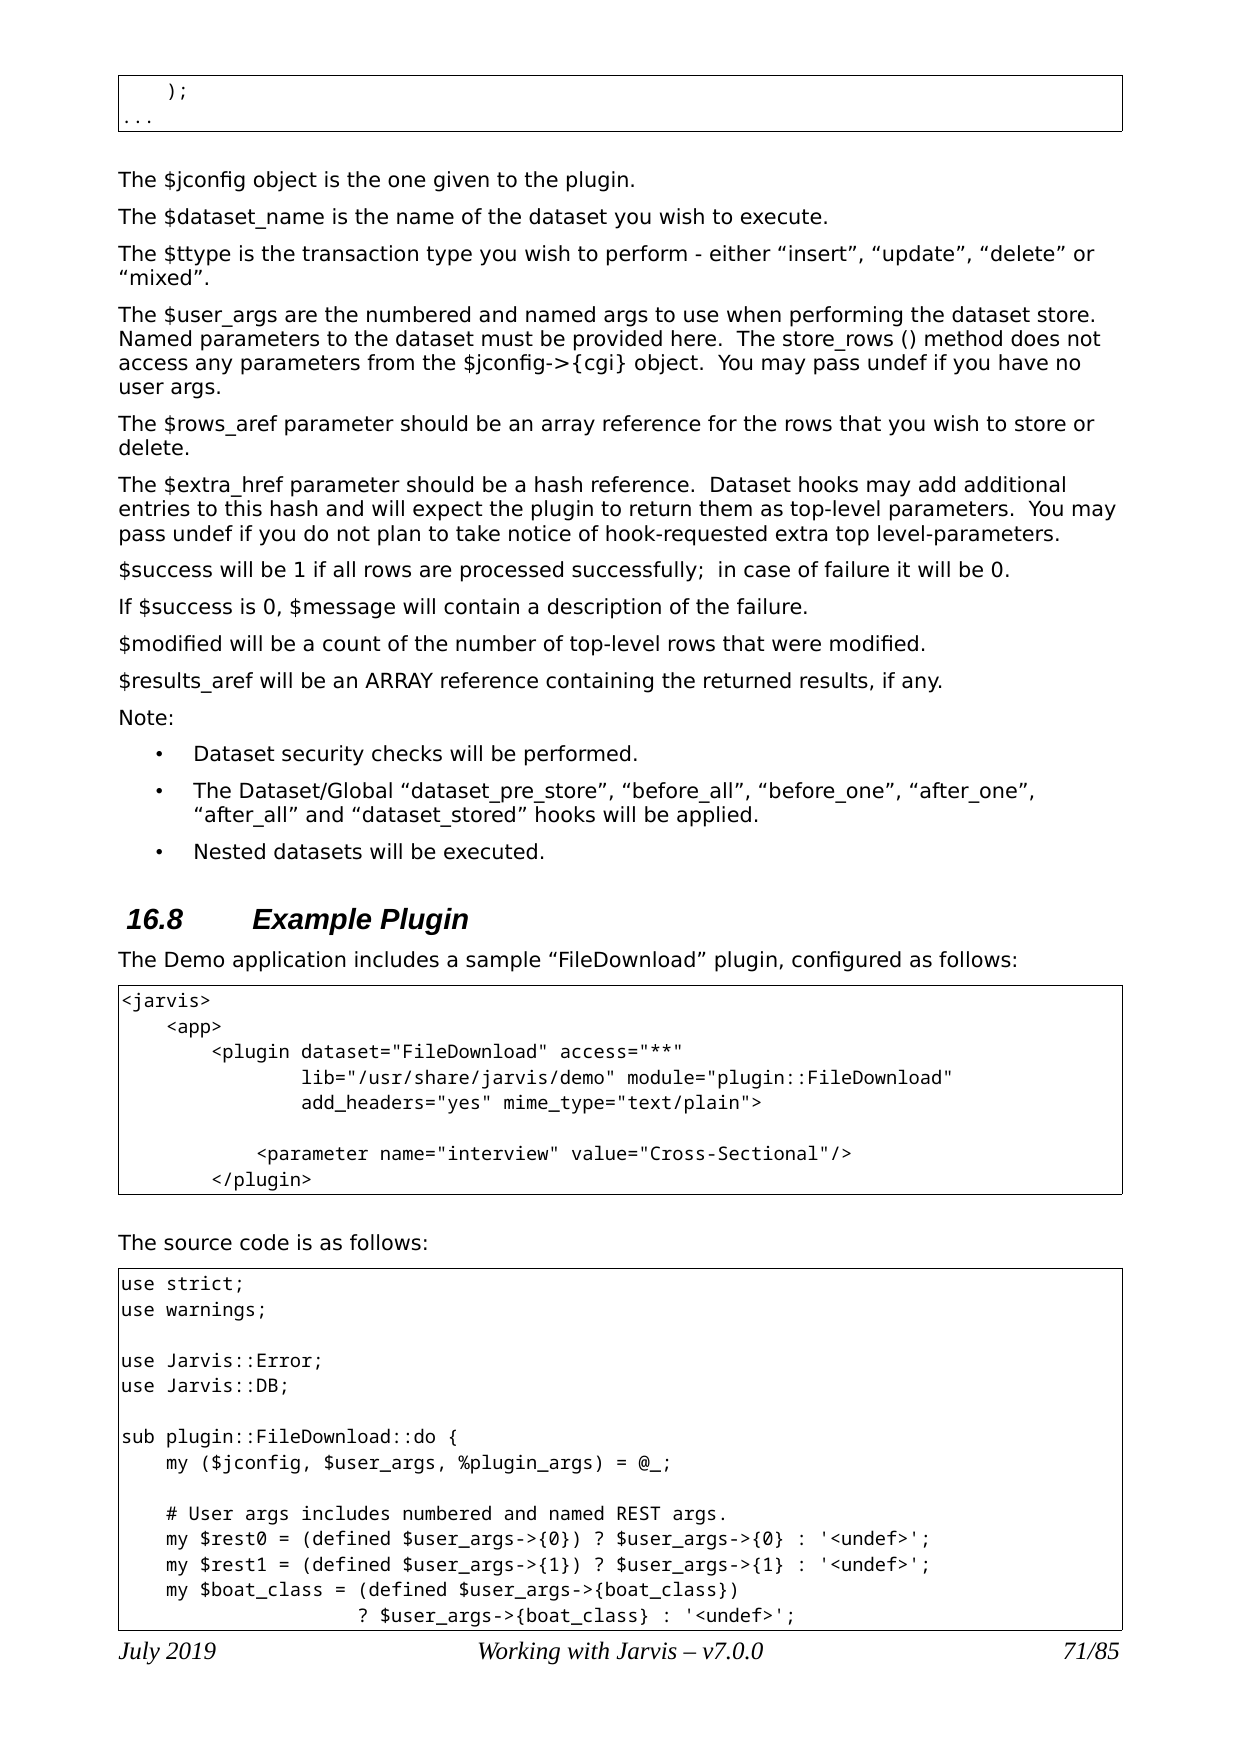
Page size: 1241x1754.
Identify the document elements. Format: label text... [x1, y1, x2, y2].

text The source code is as follows: [118, 1231, 1122, 1255]
text The $extra_href parameter should be a hash reference. Dataset hooks may add additional entries to this hash and will expect the plugin to return them as top-level parameters. You may pass undef if you do not plan to take notice of hook-requested extra top level-parameters. [118, 473, 1122, 546]
text use strict; [119, 1269, 1122, 1293]
list Nested datasets will be executed. [156, 840, 1122, 864]
text <plugin dataset="FileDownload" access="**" [119, 1036, 1122, 1061]
subtitle Example Plugin [118, 902, 1122, 936]
text The $jconfig object is the one given to the plugin. [118, 168, 1122, 192]
text The $dataset_name is the name of the dataset you wish to execute. [118, 205, 1122, 229]
text ); [119, 76, 1122, 101]
text ? $user_args->{boat_class} : '<undef>'; [119, 1599, 1122, 1630]
text <parameter name="interview" value="Cross-Sectional"/> [119, 1138, 1122, 1163]
text lib="/usr/share/jarvis/demo" module="plugin::FileDownload" [119, 1061, 1122, 1087]
text my $rest1 = (defined $user_args->{1}) ? $user_args->{1} : '<undef>'; [119, 1548, 1122, 1574]
text $modified will be a count of the number of top-level rows that were modified. [118, 632, 1122, 656]
text my $rest0 = (defined $user_args->{0}) ? $user_args->{0} : '<undef>'; [119, 1523, 1122, 1548]
text use Jarvis::DB; [119, 1370, 1122, 1398]
text $success will be 1 if all rows are processed successfully; in case of failure it will be 0. [118, 558, 1122, 583]
text my $boat_class = (defined $user_args->{boat_class}) [119, 1574, 1122, 1599]
text If $success is 0, $message will contain a description of the failure. [118, 595, 1122, 619]
text sub plugin::FileDownload::do { [119, 1421, 1122, 1446]
text The $ttype is the transaction type you wish to perform - either “insert”, “update”, “delete” or “mixed”. [118, 242, 1122, 290]
list The Dataset/Global “dataset_pre_store”, “before_all”, “before_one”, “after_one”, “after_all” and “dataset_stored” hooks will be applied. [156, 779, 1122, 828]
text my ($jconfig, $user_args, %plugin_args) = @_; [119, 1446, 1122, 1474]
list Dataset security checks will be performed. [156, 742, 1122, 767]
text add_headers="yes" mime_type="text/plain"> [119, 1087, 1122, 1115]
text use Jarvis::Error; [119, 1344, 1122, 1370]
text <app> [119, 1010, 1122, 1036]
text ... [119, 101, 1122, 131]
text <jarvis> [119, 986, 1122, 1010]
text Note: [118, 706, 1122, 730]
text The $user_args are the numbered and named args to use when performing the dataset store. Named parameters to the dataset must be provided here. The store_rows () method does not access any parameters from the $jconfig->{cgi} object. You may pass undef if you have no user args. [118, 303, 1122, 400]
text The $rows_aref parameter should be an array reference for the rows that you wish to store or delete. [118, 412, 1122, 461]
text The Demo application includes a sample “FileDownload” plugin, configured as follows: [118, 948, 1122, 972]
text # User args includes numbered and named REST args. [119, 1497, 1122, 1523]
text $results_aref will be an ARRAY reference containing the returned results, if any. [118, 669, 1122, 693]
text </plugin> [119, 1163, 1122, 1194]
text use warnings; [119, 1293, 1122, 1321]
